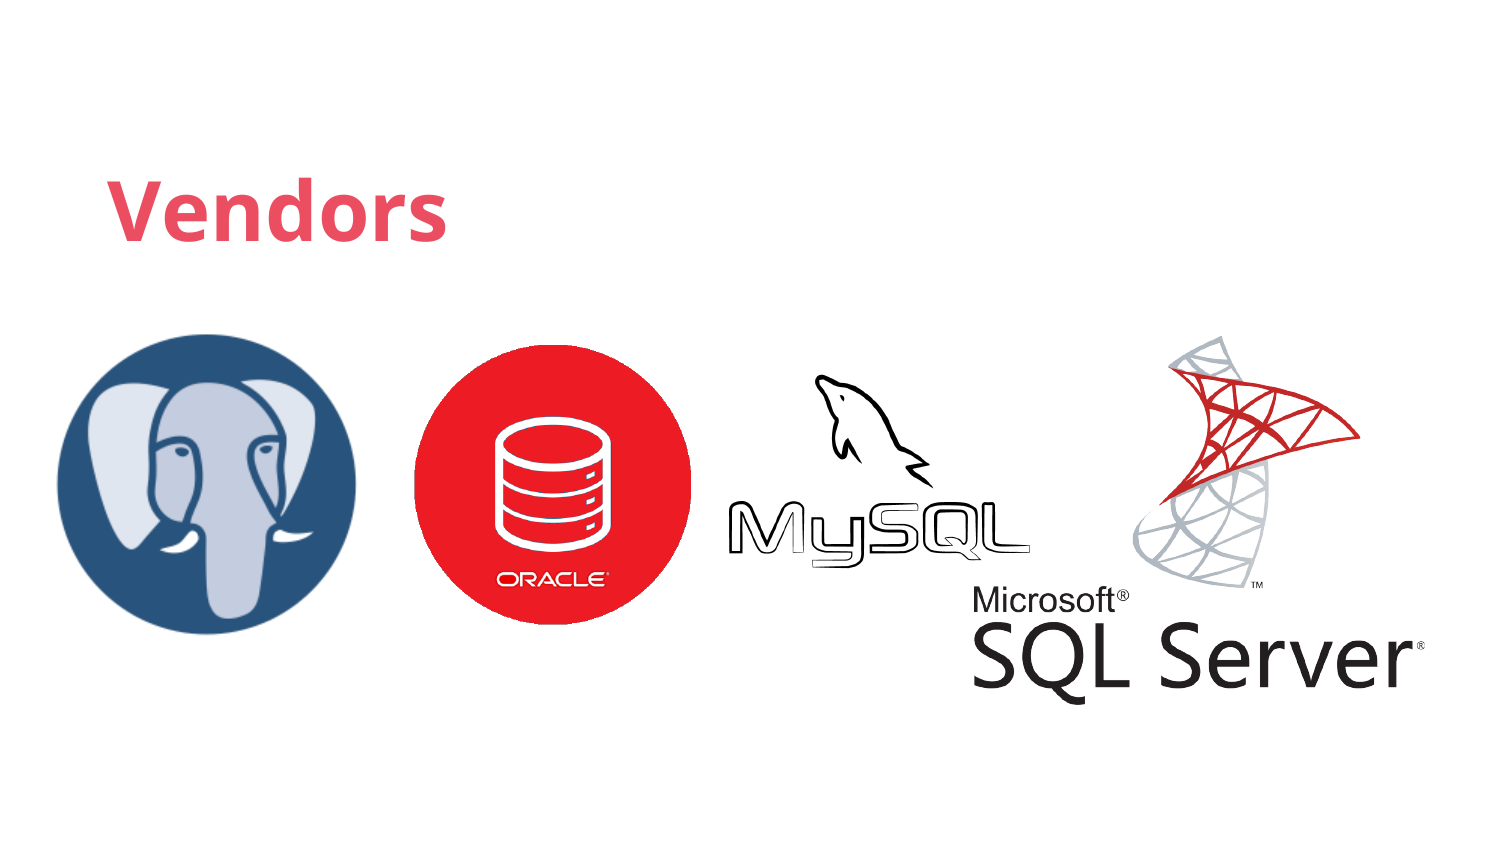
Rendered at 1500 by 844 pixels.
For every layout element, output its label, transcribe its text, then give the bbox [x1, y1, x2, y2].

text_box Vendors [92, 128, 1499, 227]
picture [720, 317, 1425, 705]
picture [0, 283, 710, 689]
